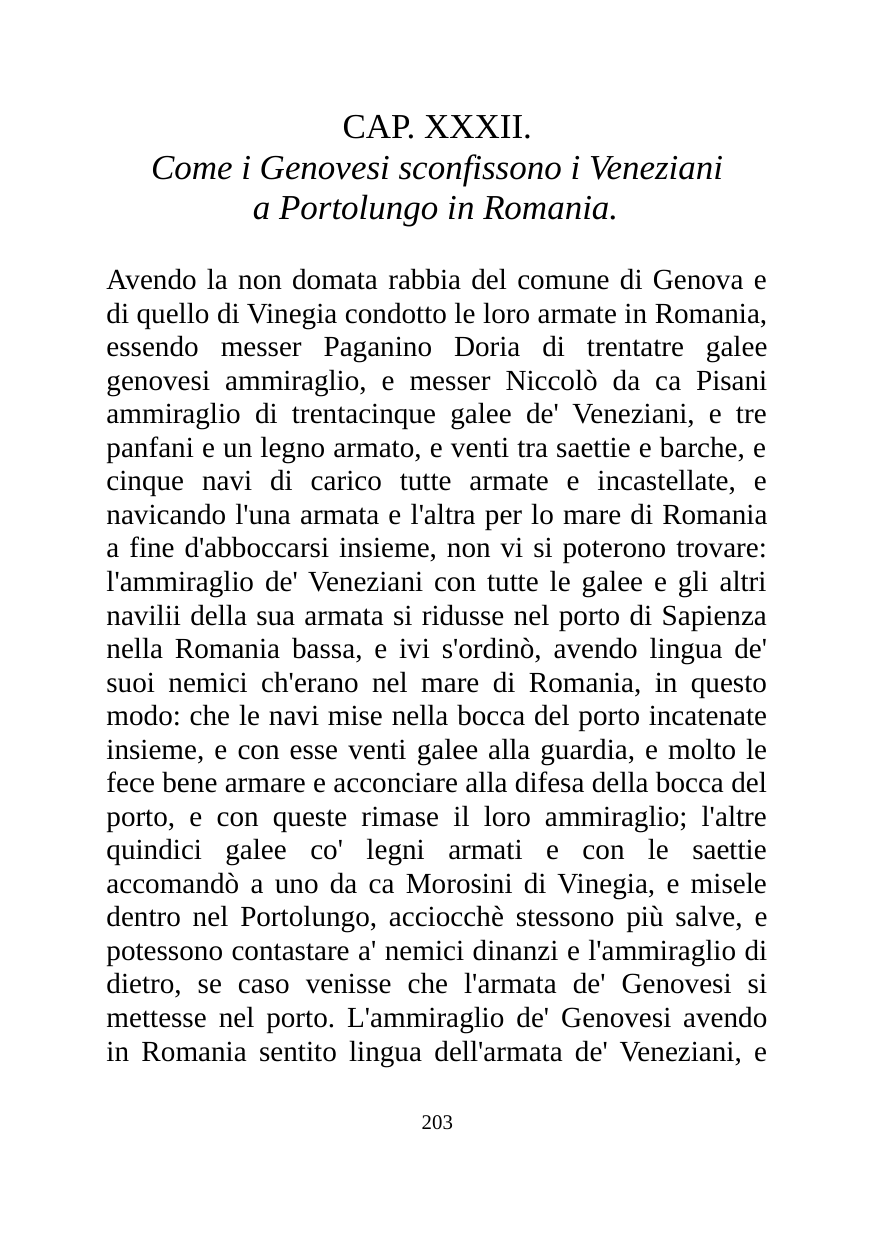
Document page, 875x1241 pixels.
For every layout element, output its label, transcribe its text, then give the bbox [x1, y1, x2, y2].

text Avendo la non domata rabbia del comune di Genova e di quello di Vinegia condotto le loro armate in Romania, essendo messer Paganino Doria di trentatre galee genovesi ammiraglio, e messer Niccolò da ca Pisani ammiraglio di trentacinque galee de' Veneziani, e tre panfani e un legno armato, e venti tra saettie e barche, e cinque navi di carico tutte armate e incastellate, e navicando l'una armata e l'altra per lo mare di Romania a fine d'abboccarsi insieme, non vi si poterono trovare: l'ammiraglio de' Veneziani con tutte le galee e gli altri navilii della sua armata si ridusse nel porto di Sapienza nella Romania bassa, e ivi s'ordinò, avendo lingua de' suoi nemici ch'erano nel mare di Romania, in questo modo: che le navi mise nella bocca del porto incatenate insieme, e con esse venti galee alla guardia, e molto le fece bene armare e acconciare alla difesa della bocca del porto, e con queste rimase il loro ammiraglio; l'altre quindici galee co' legni armati e con le saettie accomandò a uno da ca Morosini di Vinegia, e misele dentro nel Portolungo, acciocchè stessono più salve, e potessono contastare a' nemici dinanzi e l'ammiraglio di dietro, se caso venisse che l'armata de' Genovesi si mettesse nel porto. L'ammiraglio de' Genovesi avendo in Romania sentito lingua dell'armata de' Veneziani, e [106, 262, 768, 1067]
subtitle CAP. XXXII. Come i Genovesi sconfissono i Veneziani a Portolungo in Romania. [106, 106, 768, 227]
